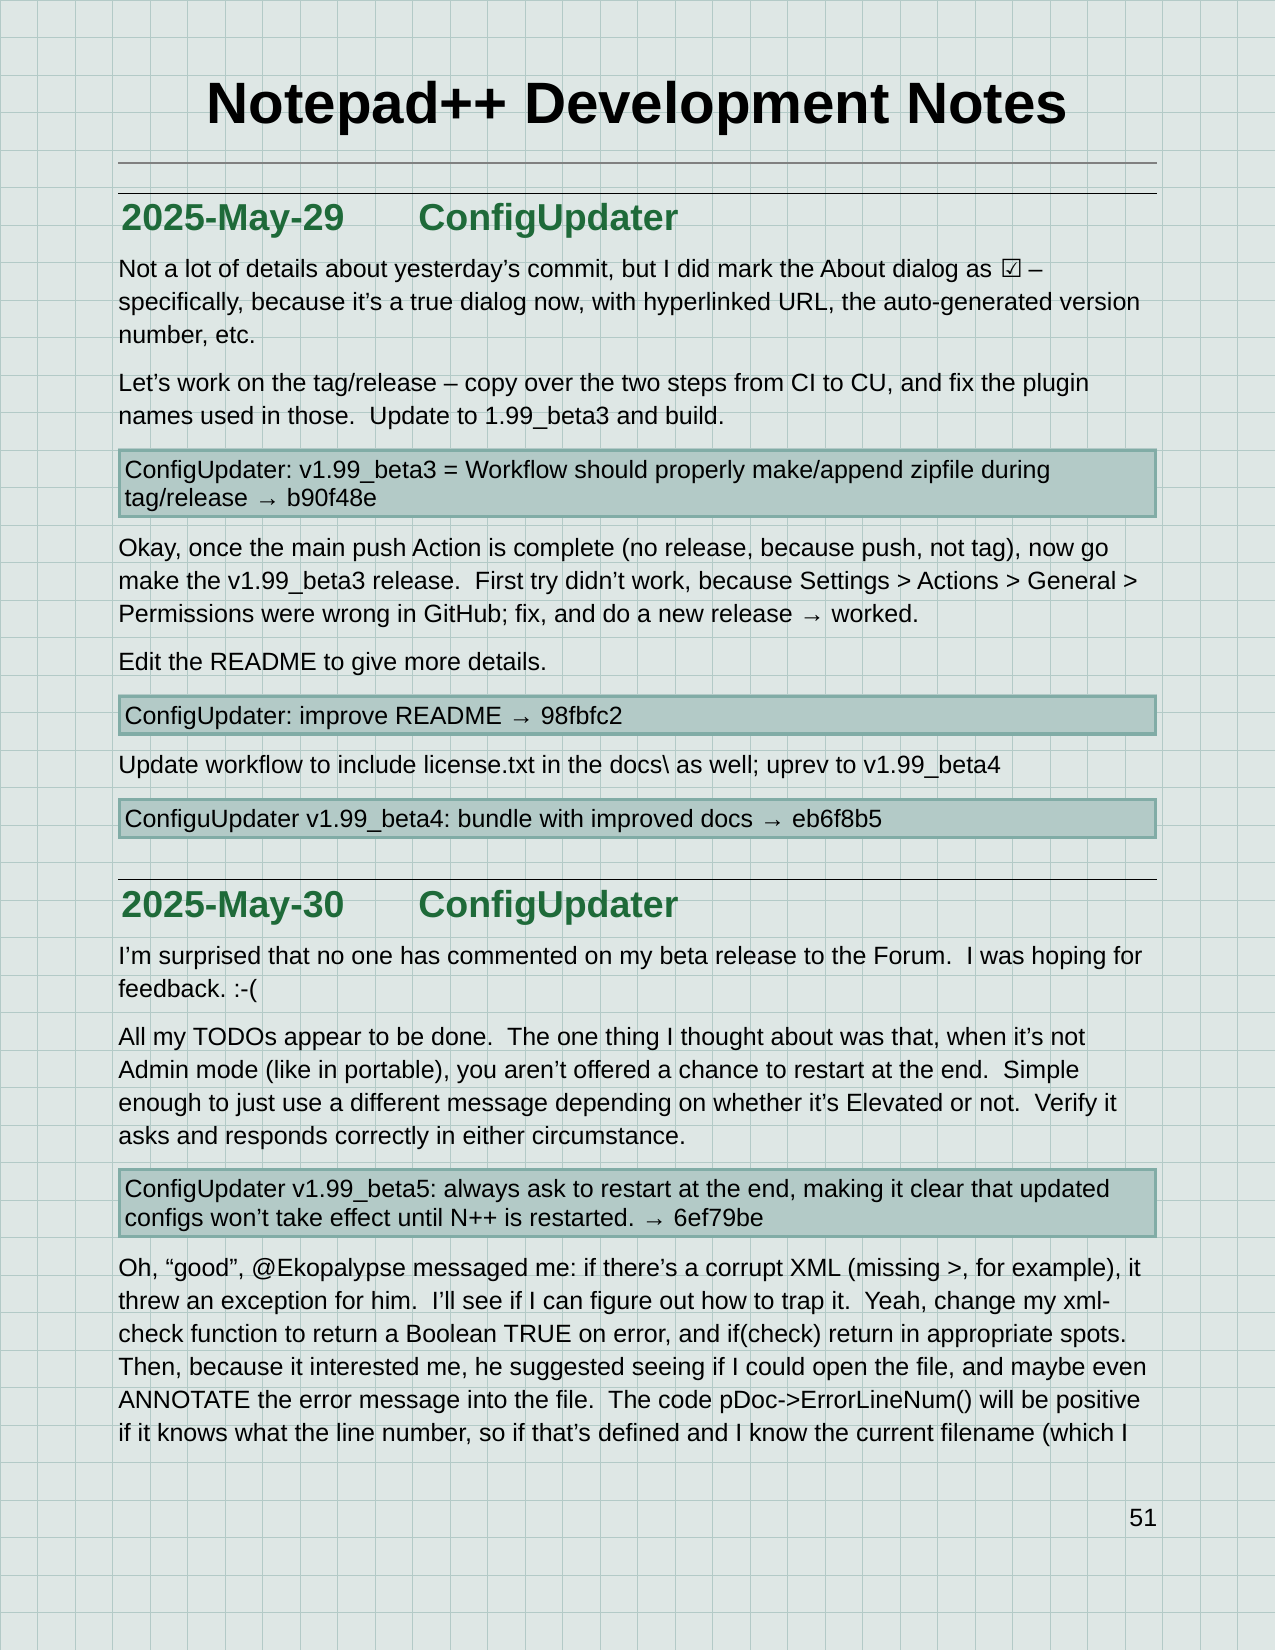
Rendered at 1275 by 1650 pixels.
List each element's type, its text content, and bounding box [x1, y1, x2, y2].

text Let’s work on the tag/release – copy over the two steps from CI to CU, and fix the plugin names used in those. Update to 1.99_beta3 and build. [118, 368, 1157, 429]
subtitle 2025-May-29 ConfigUpdater [118, 194, 1157, 242]
text ConfigUpdater: v1.99_beta3 = Workflow should properly make/append zipfile during tag/release → b90f48e [121, 452, 1154, 515]
subtitle 2025-May-30 ConfigUpdater [118, 880, 1157, 928]
text ConfigUpdater v1.99_beta5: always ask to restart at the end, making it clear that updated configs won’t take effect until N++ is restarted. → 6ef79be [121, 1171, 1154, 1235]
text ConfiguUpdater v1.99_beta4: bundle with improved docs → eb6f8b5 [121, 801, 1154, 836]
text All my TODOs appear to be done. The one thing I thought about was that, when it’s not Admin mode (like in portable), you aren’t offered a chance to restart at the end. Simple enough to just use a different message depending on whether it’s Elevated or not. Verify it asks and responds correctly in either circumstance. [118, 1022, 1157, 1149]
text Okay, once the main push Action is complete (no release, because push, not tag), now go make the v1.99_beta3 release. First try didn’t work, because Settings > Actions > General > Permissions were wrong in GitHub; fix, and do a new release → worked. [118, 533, 1157, 628]
text Update workflow to include license.txt in the docs\ as well; uprev to v1.99_beta4 [118, 751, 1157, 779]
text Oh, “good”, @Ekopalypse messaged me: if there’s a corrupt XML (missing >, for example), it threw an exception for him. I’ll see if I can figure out how to trap it. Yeah, change my xml-check function to return a Boolean TRUE on error, and if(check) return in appropriate spots. Then, because it interested me, he suggested seeing if I could open the file, and maybe even ANNOTATE the error message into the file. The code pDoc->ErrorLineNum() will be positive if it knows what the line number, so if that’s defined and I know the current filename (which I [118, 1253, 1157, 1447]
text Edit the README to give more details. [118, 647, 1157, 676]
text ConfigUpdater: improve README → 98fbfc2 [121, 698, 1154, 732]
text Not a lot of details about yesterday’s commit, but I did mark the About dialog as ☑ – specifically, because it’s a true dialog now, with hyperlinked URL, the auto-generated version number, etc. [118, 254, 1157, 349]
text I’m surprised that no one has commented on my beta release to the Forum. I was hoping for feedback. :-( [118, 941, 1157, 1003]
